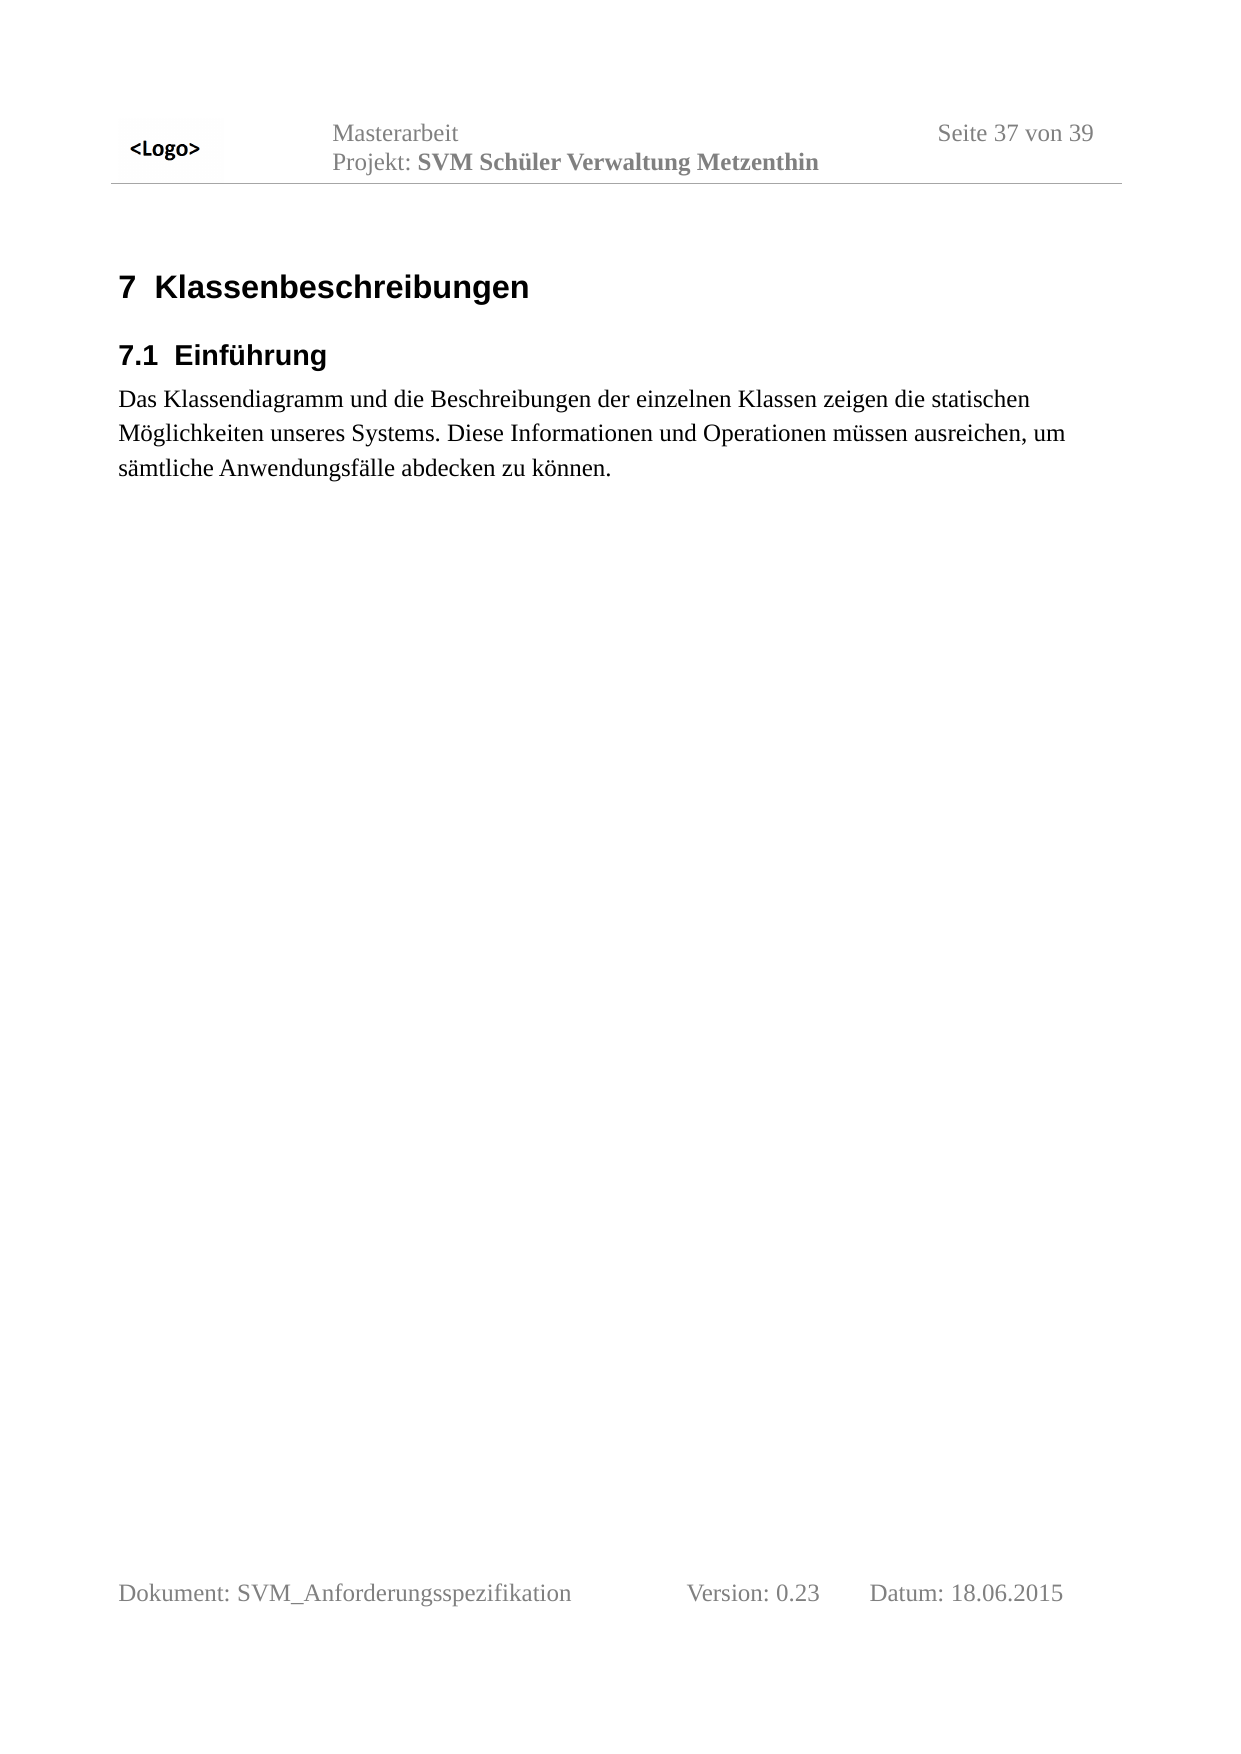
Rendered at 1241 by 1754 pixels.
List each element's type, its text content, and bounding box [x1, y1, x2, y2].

text Das Klassendiagramm und die Beschreibungen der einzelnen Klassen zeigen die statischen Möglichkeiten unseres Systems. Diese Informationen und Operationen müssen ausreichen, um sämtliche Anwendungsfälle abdecken zu können. [118, 384, 1122, 481]
subtitle Klassenbeschreibungen [118, 267, 1122, 305]
picture [118, 118, 224, 183]
subtitle Einführung [118, 338, 1122, 371]
